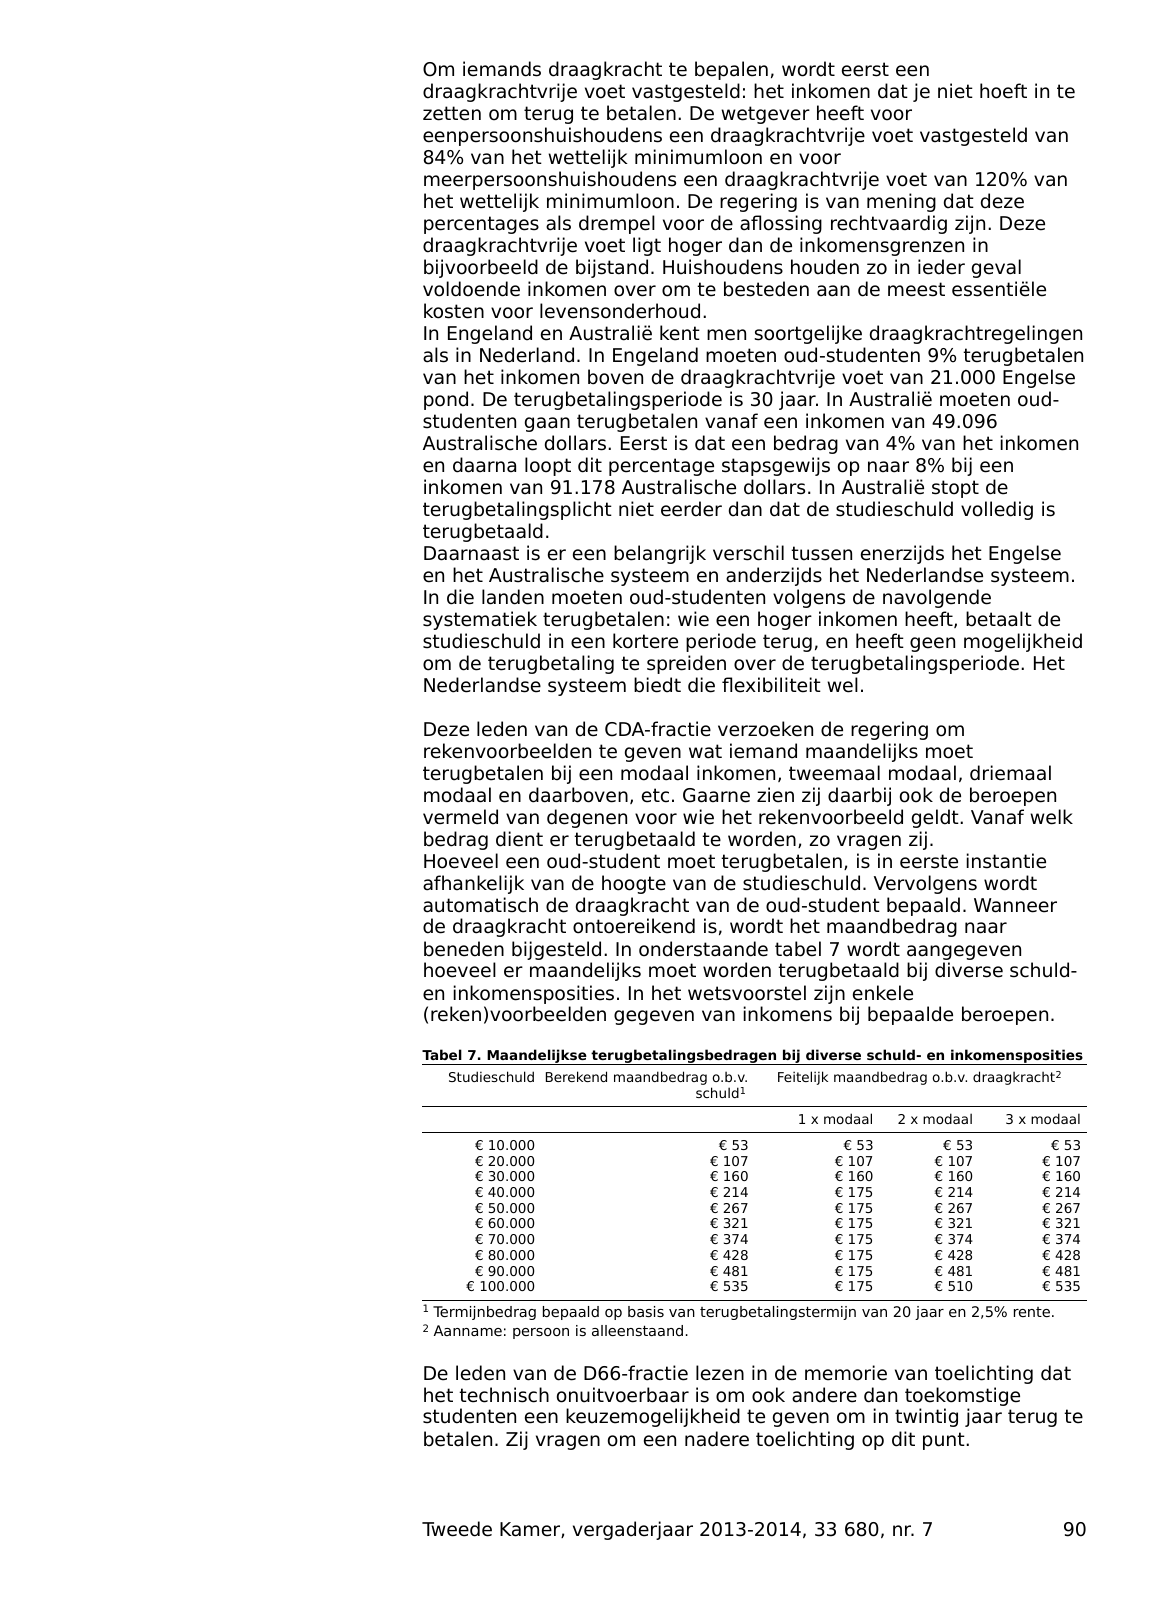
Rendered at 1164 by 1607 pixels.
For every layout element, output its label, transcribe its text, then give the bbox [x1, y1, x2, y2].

table_cell € 428 [535, 1248, 754, 1263]
table_cell € 160 [879, 1169, 979, 1185]
text Om iemands draagkracht te bepalen, wordt eerst een draagkrachtvrije voet vastgesteld: het inkomen dat je niet hoeft in te zetten om terug te betalen. De wetgever heeft voor eenpersoonshuishoudens een draagkrachtvrije voet vastgesteld van 84% van het wettelijk minimumloon en voor meerpersoonshuishoudens een draagkrachtvrije voet van 120% van het wettelijk minimumloon. De regering is van mening dat deze percentages als drempel voor de aflossing rechtvaardig zijn. Deze draagkrachtvrije voet ligt hoger dan de inkomensgrenzen in bijvoorbeeld de bijstand. Huishoudens houden zo in ieder geval voldoende inkomen over om te besteden aan de meest essentiële kosten voor levensonderhoud. [422, 59, 1087, 323]
text De leden van de D66-fractie lezen in de memorie van toelichting dat het technisch onuitvoerbaar is om ook andere dan toekomstige studenten een keuzemogelijkheid te geven om in twintig jaar terug te betalen. Zij vragen om een nadere toelichting op dit punt. [422, 1362, 1087, 1450]
table_cell € 107 [754, 1154, 879, 1169]
table_cell € 374 [979, 1232, 1087, 1248]
table_cell 3 x modaal [979, 1107, 1087, 1132]
table_cell € 428 [879, 1248, 979, 1263]
table_cell Feitelijk maandbedrag o.b.v. draagkracht2 [754, 1065, 1087, 1106]
table_cell € 321 [979, 1216, 1087, 1232]
table_cell Studieschuld [422, 1065, 535, 1106]
table_header Tabel 7. Maandelijkse terugbetalingsbedragen bij diverse schuld- en inkomensposities [422, 1048, 1087, 1064]
table_cell € 321 [879, 1216, 979, 1232]
table_cell € 60.000 [422, 1216, 535, 1232]
table_cell Berekend maandbedrag o.b.v. schuld1 [535, 1065, 754, 1106]
table_cell € 321 [535, 1216, 754, 1232]
table_cell € 80.000 [422, 1248, 535, 1263]
table_cell [422, 1107, 535, 1132]
text Deze leden van de CDA-fractie verzoeken de regering om rekenvoorbeelden te geven wat iemand maandelijks moet terugbetalen bij een modaal inkomen, tweemaal modaal, driemaal modaal en daarboven, etc. Gaarne zien zij daarbij ook de beroepen vermeld van degenen voor wie het rekenvoorbeeld geldt. Vanaf welk bedrag dient er terugbetaald te worden, zo vragen zij. [422, 719, 1087, 851]
table_cell € 53 [754, 1133, 879, 1153]
table_cell € 214 [879, 1185, 979, 1201]
text Daarnaast is er een belangrijk verschil tussen enerzijds het Engelse en het Australische systeem en anderzijds het Nederlandse systeem. In die landen moeten oud-studenten volgens de navolgende systematiek terugbetalen: wie een hoger inkomen heeft, betaalt de studieschuld in een kortere periode terug, en heeft geen mogelijkheid om de terugbetaling te spreiden over de terugbetalingsperiode. Het Nederlandse systeem biedt die flexibiliteit wel. [422, 543, 1087, 696]
table_cell € 267 [535, 1201, 754, 1216]
text In Engeland en Australië kent men soortgelijke draagkrachtregelingen als in Nederland. In Engeland moeten oud-studenten 9% terugbetalen van het inkomen boven de draagkrachtvrije voet van 21.000 Engelse pond. De terugbetalingsperiode is 30 jaar. In Australië moeten oud-studenten gaan terugbetalen vanaf een inkomen van 49.096 Australische dollars. Eerst is dat een bedrag van 4% van het inkomen en daarna loopt dit percentage stapsgewijs op naar 8% bij een inkomen van 91.178 Australische dollars. In Australië stopt de terugbetalingsplicht niet eerder dan dat de studieschuld volledig is terugbetaald. [422, 323, 1087, 543]
table_cell € 160 [979, 1169, 1087, 1185]
table_cell € 53 [535, 1133, 754, 1153]
table_cell € 175 [754, 1232, 879, 1248]
table_cell € 267 [979, 1201, 1087, 1216]
table_cell 2 x modaal [879, 1107, 979, 1132]
table_cell € 70.000 [422, 1232, 535, 1248]
table_cell € 175 [754, 1216, 879, 1232]
table_cell € 30.000 [422, 1169, 535, 1185]
table_cell € 175 [754, 1185, 879, 1201]
text Hoeveel een oud-student moet terugbetalen, is in eerste instantie afhankelijk van de hoogte van de studieschuld. Vervolgens wordt automatisch de draagkracht van de oud-student bepaald. Wanneer de draagkracht ontoereikend is, wordt het maandbedrag naar beneden bijgesteld. In onderstaande tabel 7 wordt aangegeven hoeveel er maandelijks moet worden terugbetaald bij diverse schuld- en inkomensposities. In het wetsvoorstel zijn enkele (reken)voorbeelden gegeven van inkomens bij bepaalde beroepen. [422, 851, 1087, 1026]
table_cell € 50.000 [422, 1201, 535, 1216]
table_cell € 535 [979, 1279, 1087, 1300]
table_cell € 53 [879, 1133, 979, 1153]
table_cell € 535 [535, 1279, 754, 1300]
table_cell € 481 [879, 1264, 979, 1279]
table_cell € 107 [879, 1154, 979, 1169]
table_cell [535, 1107, 754, 1132]
table_cell € 107 [535, 1154, 754, 1169]
table_cell € 53 [979, 1133, 1087, 1153]
table_cell 1 Termijnbedrag bepaald op basis van terugbetalingstermijn van 20 jaar en 2,5% rente. 2 Aanname: persoon is alleenstaand. [422, 1301, 1087, 1340]
table_cell € 510 [879, 1279, 979, 1300]
table_cell € 374 [535, 1232, 754, 1248]
table_cell € 160 [535, 1169, 754, 1185]
table_cell € 214 [535, 1185, 754, 1201]
table_cell € 374 [879, 1232, 979, 1248]
table_cell € 267 [879, 1201, 979, 1216]
table_cell € 160 [754, 1169, 879, 1185]
table_cell € 20.000 [422, 1154, 535, 1169]
table_cell 1 x modaal [754, 1107, 879, 1132]
table_cell € 107 [979, 1154, 1087, 1169]
table_cell € 100.000 [422, 1279, 535, 1300]
table_cell € 481 [535, 1264, 754, 1279]
table_cell € 175 [754, 1264, 879, 1279]
table_cell € 175 [754, 1279, 879, 1300]
table_cell € 40.000 [422, 1185, 535, 1201]
table_cell € 214 [979, 1185, 1087, 1201]
table_cell € 175 [754, 1201, 879, 1216]
table_cell € 90.000 [422, 1264, 535, 1279]
table_cell € 10.000 [422, 1133, 535, 1153]
table_cell € 481 [979, 1264, 1087, 1279]
table_cell € 428 [979, 1248, 1087, 1263]
table_cell € 175 [754, 1248, 879, 1263]
